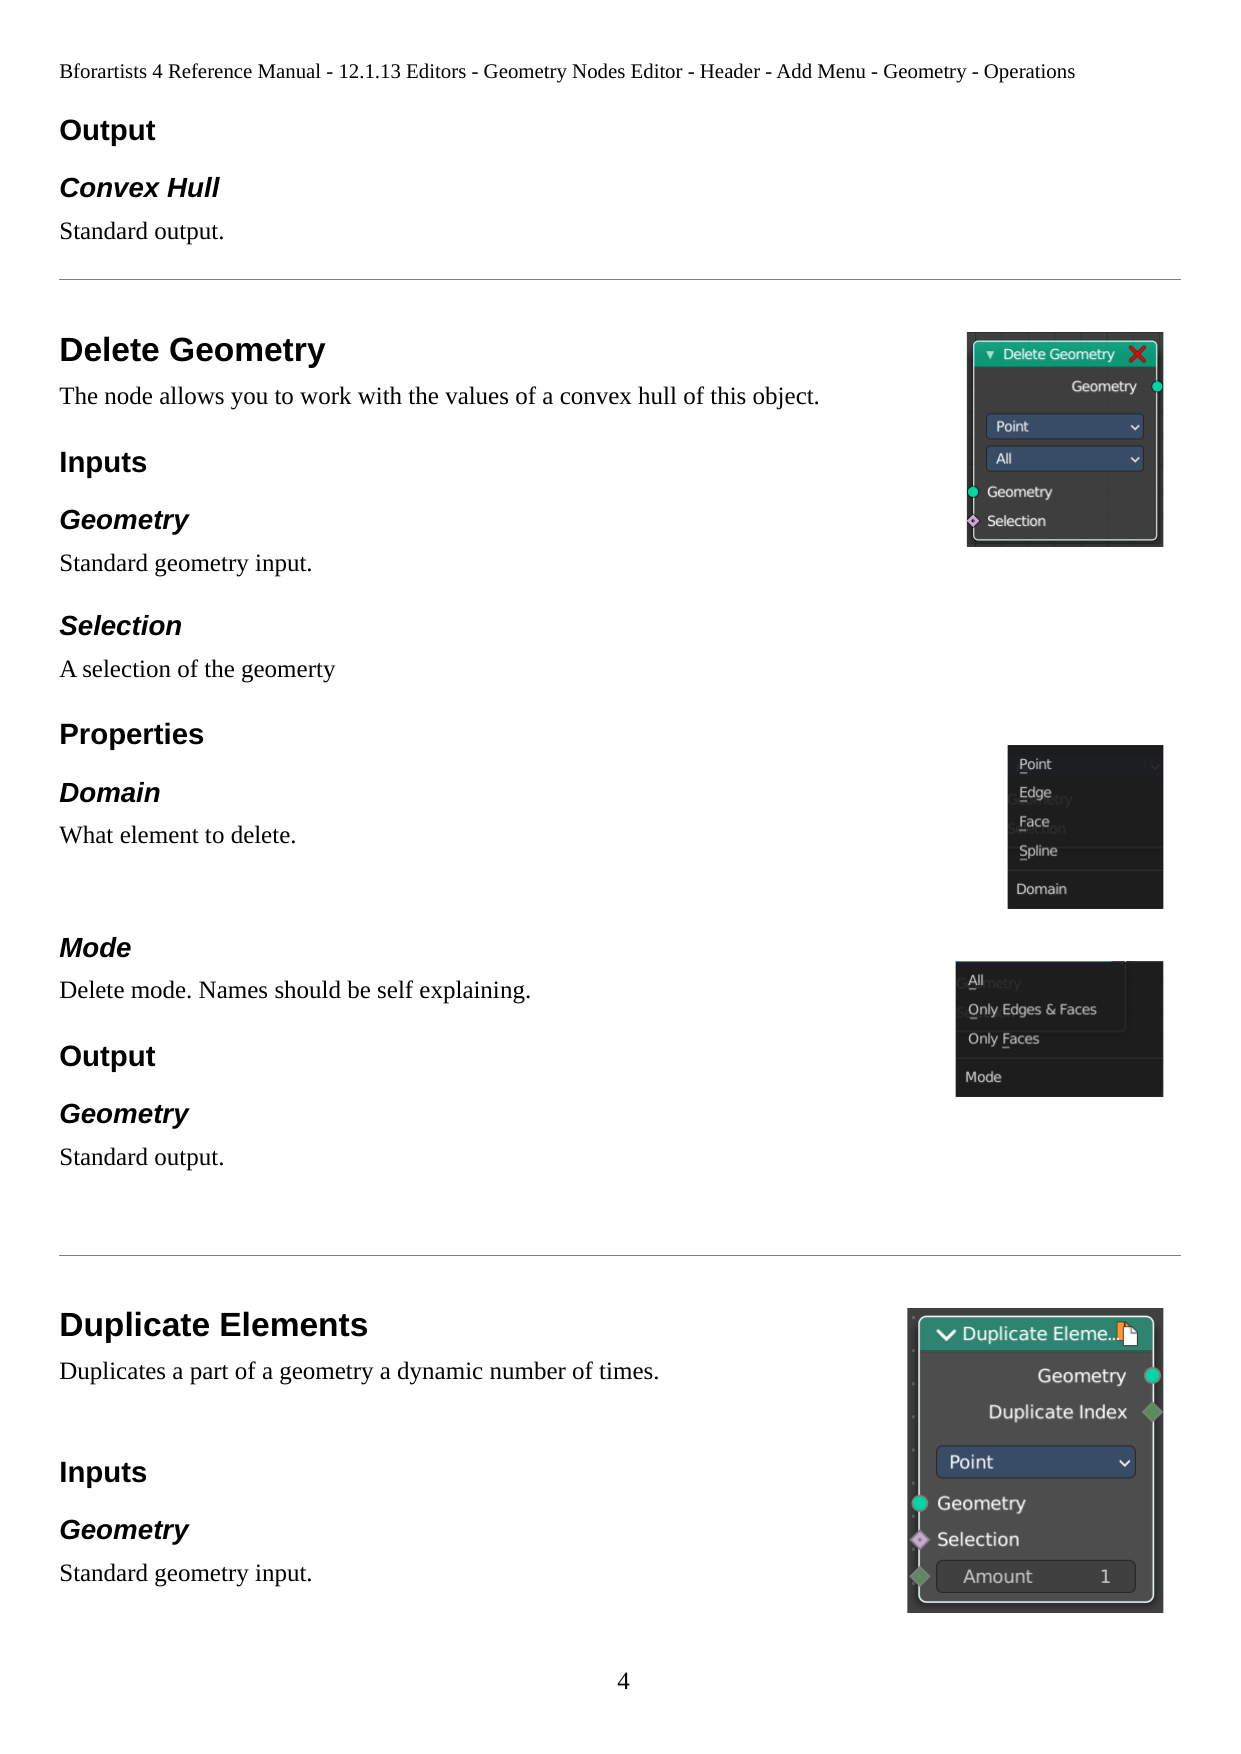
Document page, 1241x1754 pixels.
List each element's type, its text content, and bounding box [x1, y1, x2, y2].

picture [966, 332, 1164, 547]
subtitle Output [59, 113, 1181, 146]
picture [1007, 745, 1164, 909]
text Delete mode. Names should be self explaining. [59, 975, 955, 1004]
subtitle [1164, 444, 1181, 478]
text What element to delete. [59, 820, 1007, 849]
subtitle [1164, 1039, 1181, 1073]
subtitle Domain [59, 776, 1007, 808]
subtitle [1164, 1454, 1181, 1488]
subtitle Duplicate Elements [59, 1305, 1181, 1344]
subtitle Mode [59, 931, 1181, 963]
subtitle Geometry [59, 1513, 907, 1545]
subtitle [1164, 1513, 1181, 1545]
subtitle Output [59, 1039, 955, 1073]
picture [955, 961, 1164, 1097]
subtitle Delete Geometry [59, 330, 1181, 368]
text Standard geometry input. [59, 548, 1181, 576]
text Standard output. [59, 216, 1181, 244]
subtitle Inputs [59, 1454, 907, 1488]
text A selection of the geomerty [59, 654, 1181, 682]
subtitle Inputs [59, 444, 966, 478]
subtitle [1164, 776, 1181, 808]
text [1164, 820, 1181, 849]
text Duplicates a part of a geometry a dynamic number of times. [59, 1356, 907, 1420]
subtitle Convex Hull [59, 171, 1181, 203]
text The node allows you to work with the values of a convex hull of this object. [59, 381, 966, 410]
picture [907, 1308, 1164, 1613]
subtitle Properties [59, 717, 1181, 751]
subtitle [1164, 503, 1181, 535]
text Standard geometry input. [59, 1558, 907, 1586]
subtitle Selection [59, 609, 1181, 641]
text Standard output. [59, 1142, 1181, 1171]
subtitle Geometry [59, 1098, 1181, 1130]
subtitle Geometry [59, 503, 966, 535]
